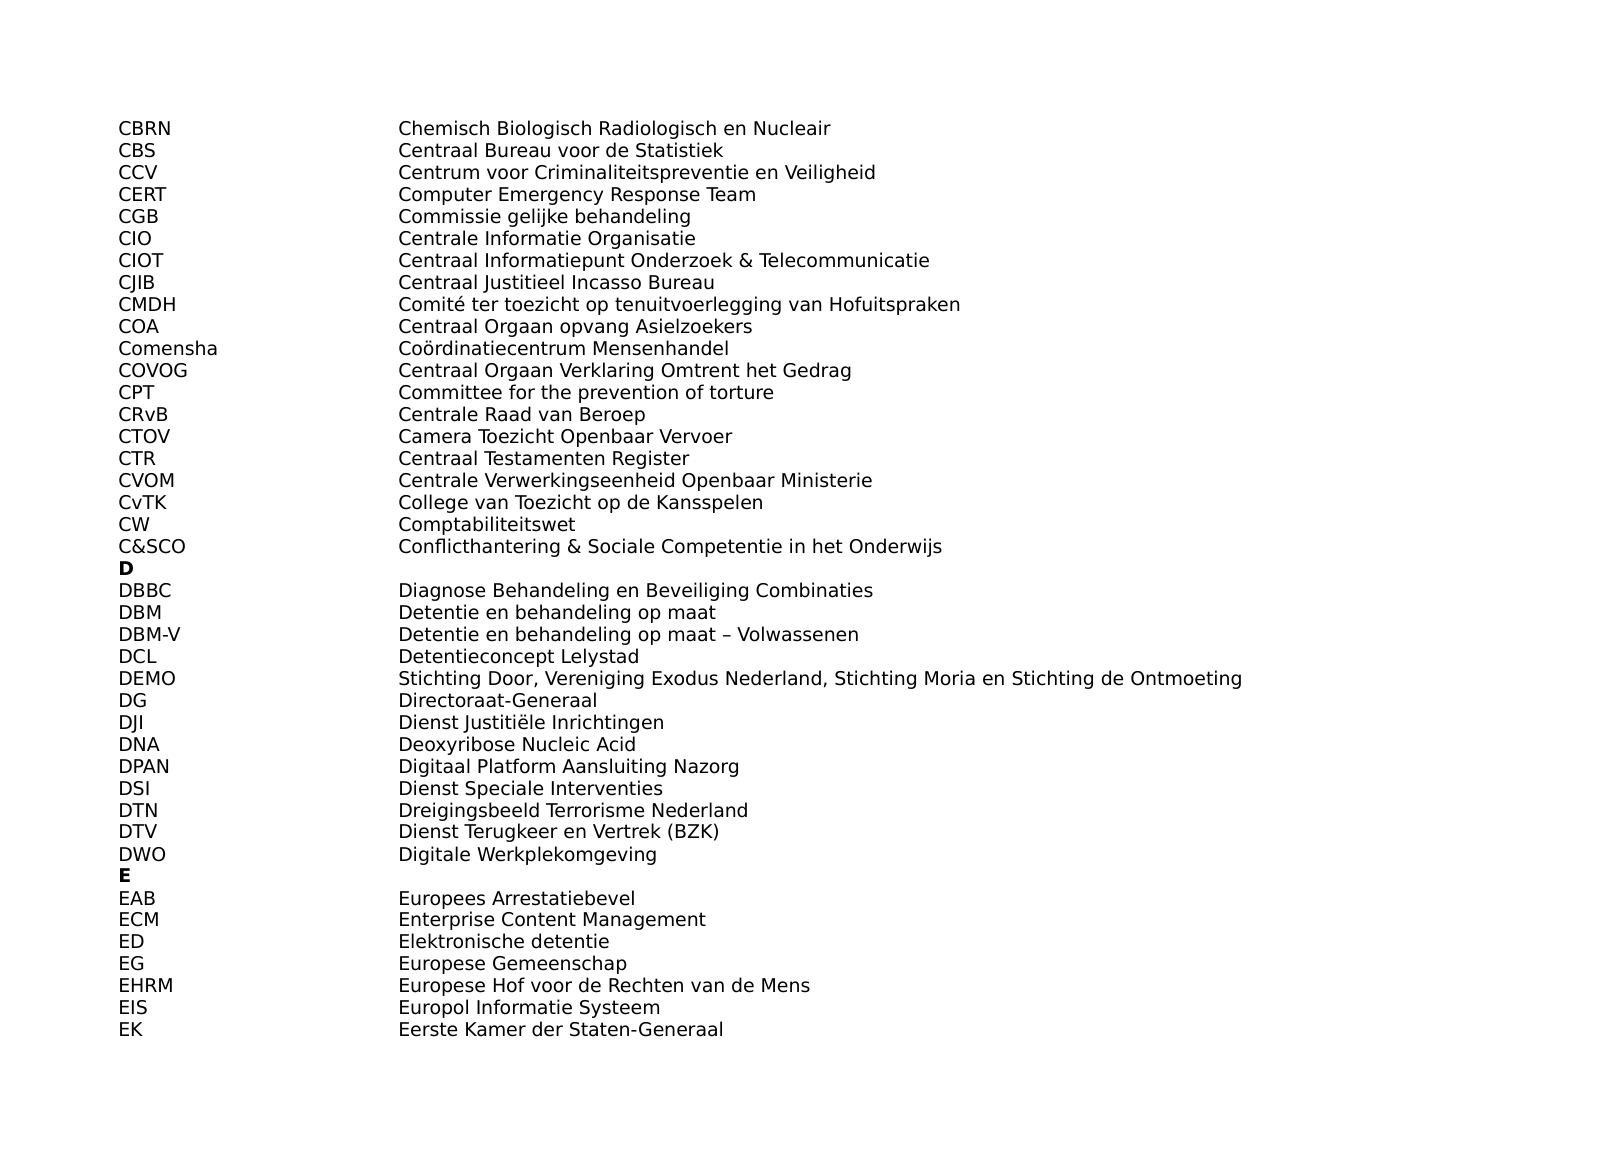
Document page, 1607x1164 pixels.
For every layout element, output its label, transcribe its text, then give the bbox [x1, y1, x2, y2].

table_cell CIOT [118, 250, 392, 272]
table_cell Dienst Terugkeer en Vertrek (BZK) [392, 821, 1488, 843]
table_cell CBRN [118, 118, 392, 140]
table_cell Chemisch Biologisch Radiologisch en Nucleair [392, 118, 1488, 140]
table_cell Dienst Justitiële Inrichtingen [392, 712, 1488, 733]
table_cell Detentie en behandeling op maat – Volwassenen [392, 624, 1488, 646]
table_cell Conflicthantering & Sociale Competentie in het Onderwijs [392, 536, 1488, 558]
table_cell College van Toezicht op de Kansspelen [392, 492, 1488, 514]
table_cell DWO [118, 844, 392, 865]
table_cell ECM [118, 909, 392, 931]
table_cell CGB [118, 206, 392, 228]
table_cell Enterprise Content Management [392, 909, 1488, 931]
table_cell COVOG [118, 360, 392, 382]
table_cell Centrale Verwerkingseenheid Openbaar Ministerie [392, 470, 1488, 492]
table_cell Centraal Bureau voor de Statistiek [392, 140, 1488, 162]
table_cell CW [118, 514, 392, 536]
table_cell DNA [118, 734, 392, 756]
table_cell Centraal Informatiepunt Onderzoek & Telecommunicatie [392, 250, 1488, 272]
table_cell DG [118, 690, 392, 712]
table_cell D [118, 558, 392, 580]
table_cell Digitale Werkplekomgeving [392, 844, 1488, 865]
table_cell EIS [118, 997, 392, 1019]
table_cell Diagnose Behandeling en Beveiliging Combinaties [392, 580, 1488, 602]
table_cell Stichting Door, Vereniging Exodus Nederland, Stichting Moria en Stichting de Ontmoeting [392, 668, 1488, 689]
table_cell Coördinatiecentrum Mensenhandel [392, 338, 1488, 360]
table_cell Digitaal Platform Aansluiting Nazorg [392, 756, 1488, 777]
table_cell Centrum voor Criminaliteitspreventie en Veiligheid [392, 162, 1488, 184]
table_cell E [118, 865, 392, 887]
table_cell Europol Informatie Systeem [392, 997, 1488, 1019]
table_cell EHRM [118, 975, 392, 997]
table_cell EK [118, 1019, 392, 1041]
table_cell COA [118, 316, 392, 338]
table_cell Europese Hof voor de Rechten van de Mens [392, 975, 1488, 997]
table_cell Europees Arrestatiebevel [392, 888, 1488, 909]
table_cell Comptabiliteitswet [392, 514, 1488, 536]
table_cell Elektronische detentie [392, 931, 1488, 953]
table_cell CCV [118, 162, 392, 184]
table_cell CVOM [118, 470, 392, 492]
table_cell DTV [118, 821, 392, 843]
table_cell DJI [118, 712, 392, 733]
table_cell Computer Emergency Response Team [392, 184, 1488, 206]
table_cell Committee for the prevention of torture [392, 382, 1488, 404]
table_cell Dreigingsbeeld Terrorisme Nederland [392, 800, 1488, 821]
table_cell Detentieconcept Lelystad [392, 646, 1488, 668]
table_cell Centraal Testamenten Register [392, 448, 1488, 470]
table_cell DBM [118, 602, 392, 624]
table_cell Centraal Justitieel Incasso Bureau [392, 272, 1488, 294]
table_cell Commissie gelijke behandeling [392, 206, 1488, 228]
table_cell ED [118, 931, 392, 953]
table_cell CJIB [118, 272, 392, 294]
table_cell DSI [118, 778, 392, 799]
table_cell [392, 865, 1488, 887]
table_cell EG [118, 953, 392, 975]
table_cell CERT [118, 184, 392, 206]
table_cell CTR [118, 448, 392, 470]
table_cell Centrale Informatie Organisatie [392, 228, 1488, 250]
table_cell Centraal Orgaan Verklaring Omtrent het Gedrag [392, 360, 1488, 382]
table_cell DBM-V [118, 624, 392, 646]
table_cell EAB [118, 888, 392, 909]
table_cell DCL [118, 646, 392, 668]
table_cell CBS [118, 140, 392, 162]
table_cell Deoxyribose Nucleic Acid [392, 734, 1488, 756]
table_cell CvTK [118, 492, 392, 514]
table_cell CIO [118, 228, 392, 250]
table_cell Dienst Speciale Interventies [392, 778, 1488, 799]
table_cell [392, 558, 1488, 580]
table_cell DPAN [118, 756, 392, 777]
table_cell Centrale Raad van Beroep [392, 404, 1488, 426]
table_cell Europese Gemeenschap [392, 953, 1488, 975]
table_cell Comensha [118, 338, 392, 360]
table_cell Eerste Kamer der Staten-Generaal [392, 1019, 1488, 1041]
table_cell C&SCO [118, 536, 392, 558]
table_cell DTN [118, 800, 392, 821]
table_cell CTOV [118, 426, 392, 448]
table_cell Camera Toezicht Openbaar Vervoer [392, 426, 1488, 448]
table_cell Detentie en behandeling op maat [392, 602, 1488, 624]
table_cell Centraal Orgaan opvang Asielzoekers [392, 316, 1488, 338]
table_cell CPT [118, 382, 392, 404]
table_cell Comité ter toezicht op tenuitvoerlegging van Hofuitspraken [392, 294, 1488, 316]
table_cell CRvB [118, 404, 392, 426]
table_cell Directoraat-Generaal [392, 690, 1488, 712]
table_cell CMDH [118, 294, 392, 316]
table_cell DBBC [118, 580, 392, 602]
table_cell DEMO [118, 668, 392, 689]
